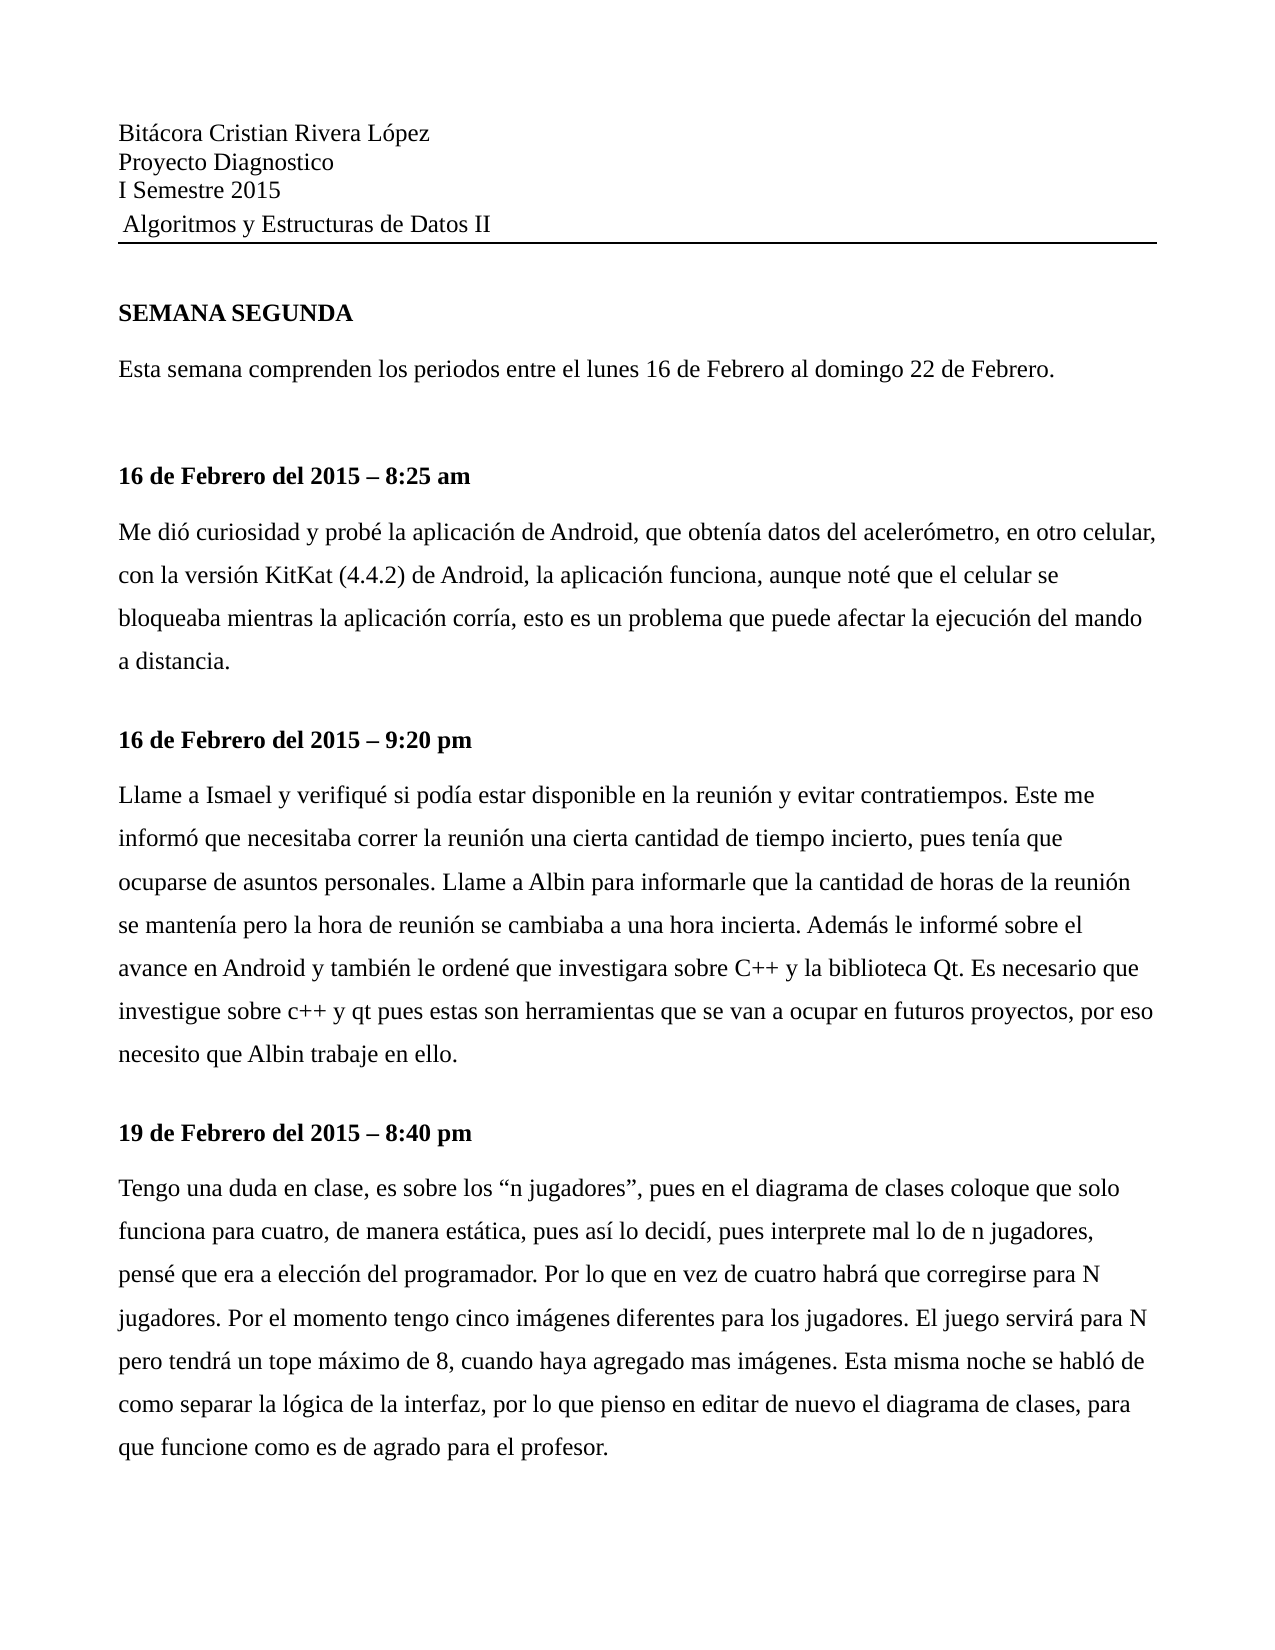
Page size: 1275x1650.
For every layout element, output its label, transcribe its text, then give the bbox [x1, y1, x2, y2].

subtitle 16 de Febrero del 2015 – 9:20 pm [118, 725, 1157, 753]
text Tengo una duda en clase, es sobre los “n jugadores”, pues en el diagrama de clases coloque que solo funciona para cuatro, de manera estática, pues así lo decidí, pues interprete mal lo de n jugadores, pensé que era a elección del programador. Por lo que en vez de cuatro habrá que corregirse para N jugadores. Por el momento tengo cinco imágenes diferentes para los jugadores. El juego servirá para N pero tendrá un tope máximo de 8, cuando haya agregado mas imágenes. Esta misma noche se habló de como separar la lógica de la interfaz, por lo que pienso en editar de nuevo el diagrama de clases, para que funcione como es de agrado para el profesor. [118, 1173, 1157, 1461]
subtitle 19 de Febrero del 2015 – 8:40 pm [118, 1118, 1157, 1146]
text Llame a Ismael y verifiqué si podía estar disponible en la reunión y evitar contratiempos. Este me informó que necesitaba correr la reunión una cierta cantidad de tiempo incierto, pues tenía que ocuparse de asuntos personales. Llame a Albin para informarle que la cantidad de horas de la reunión se mantenía pero la hora de reunión se cambiaba a una hora incierta. Además le informé sobre el avance en Android y también le ordené que investigara sobre C++ y la biblioteca Qt. Es necesario que investigue sobre c++ y qt pues estas son herramientas que se van a ocupar en futuros proyectos, por eso necesito que Albin trabaje en ello. [118, 780, 1157, 1068]
subtitle Semana Segunda [118, 298, 1157, 327]
text Me dió curiosidad y probé la aplicación de Android, que obtenía datos del acelerómetro, en otro celular, con la versión KitKat (4.4.2) de Android, la aplicación funciona, aunque noté que el celular se bloqueaba mientras la aplicación corría, esto es un problema que puede afectar la ejecución del mando a distancia. [118, 517, 1157, 675]
text Esta semana comprenden los periodos entre el lunes 16 de Febrero al domingo 22 de Febrero. [118, 354, 1157, 383]
subtitle 16 de Febrero del 2015 – 8:25 am [118, 461, 1157, 490]
